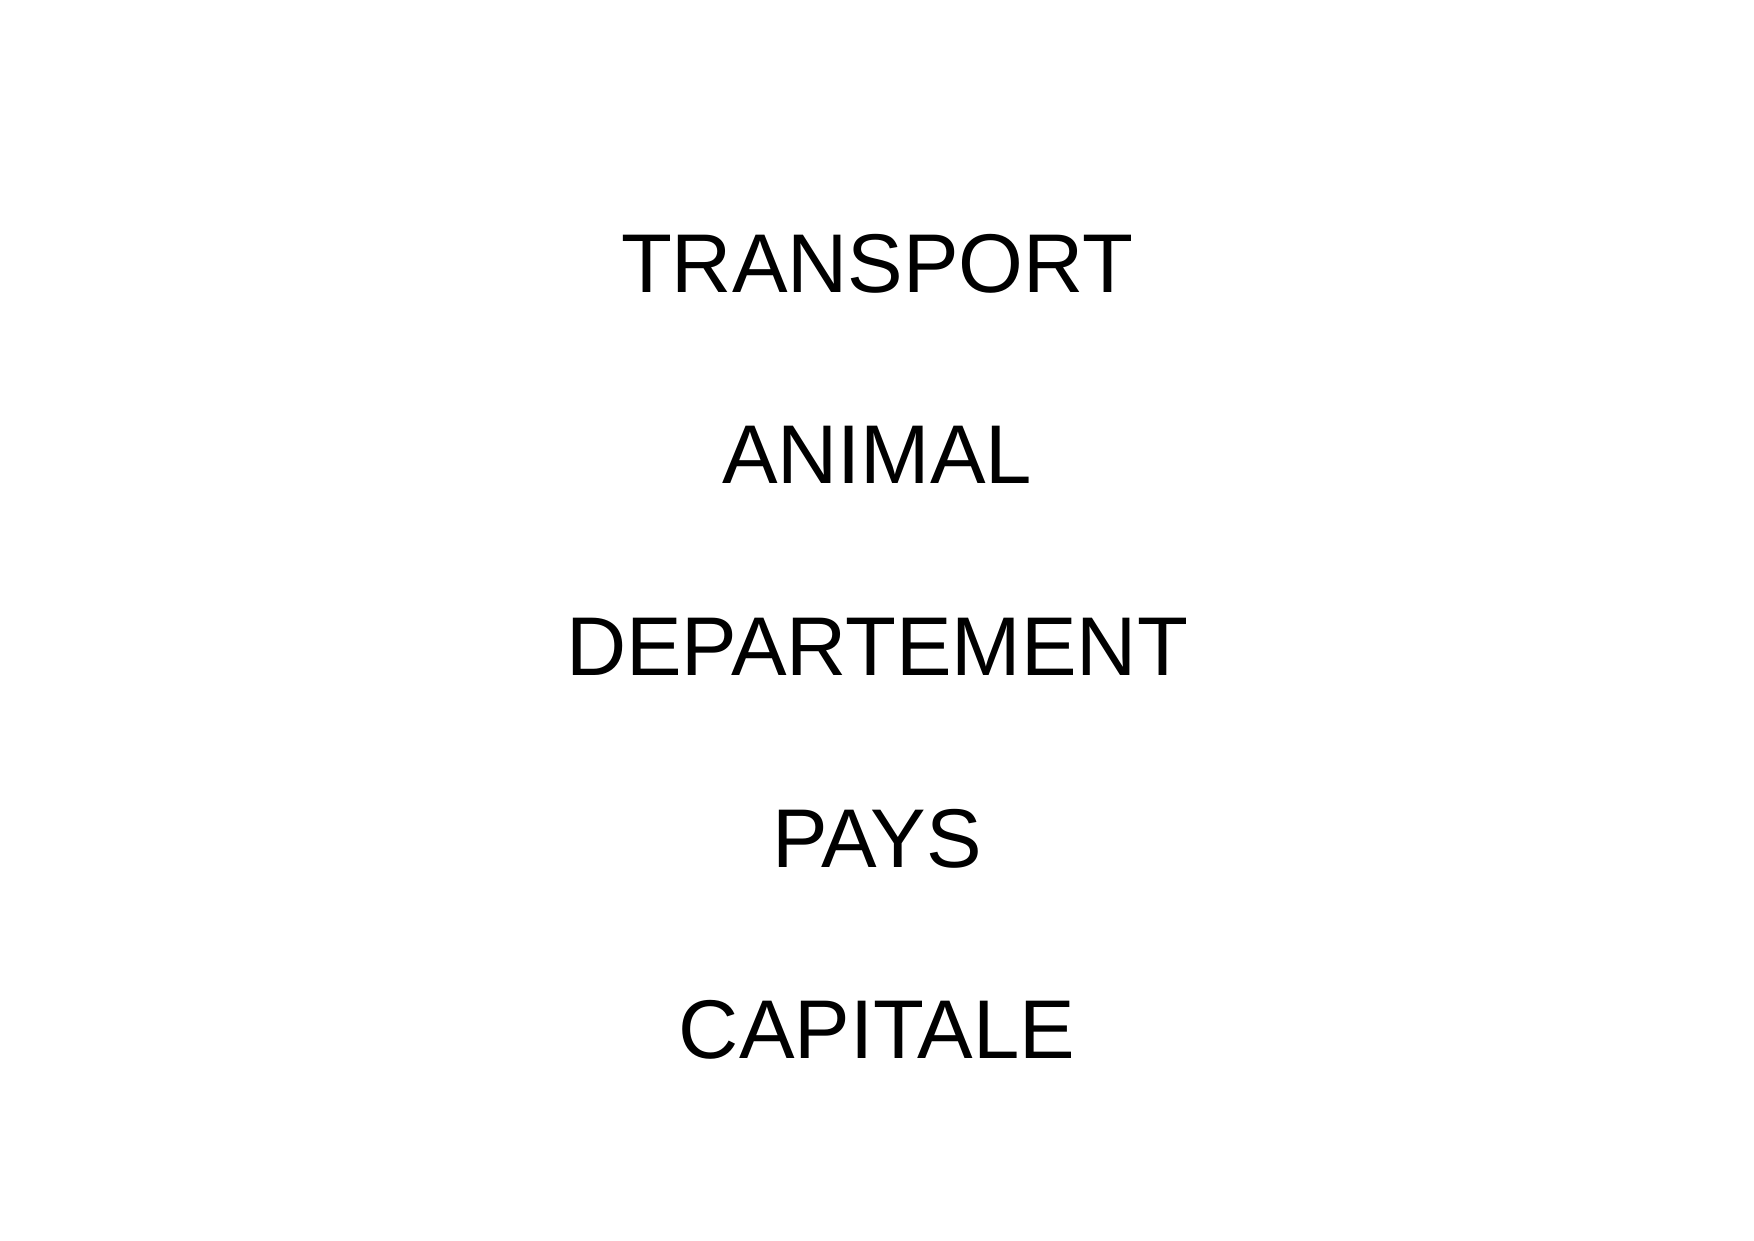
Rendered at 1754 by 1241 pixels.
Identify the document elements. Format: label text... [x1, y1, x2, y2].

text ANIMAL [118, 406, 1636, 501]
text PAYS [118, 789, 1636, 885]
text DEPARTEMENT [118, 597, 1636, 693]
text TRANSPORT [118, 214, 1636, 310]
text CAPITALE [118, 981, 1636, 1076]
